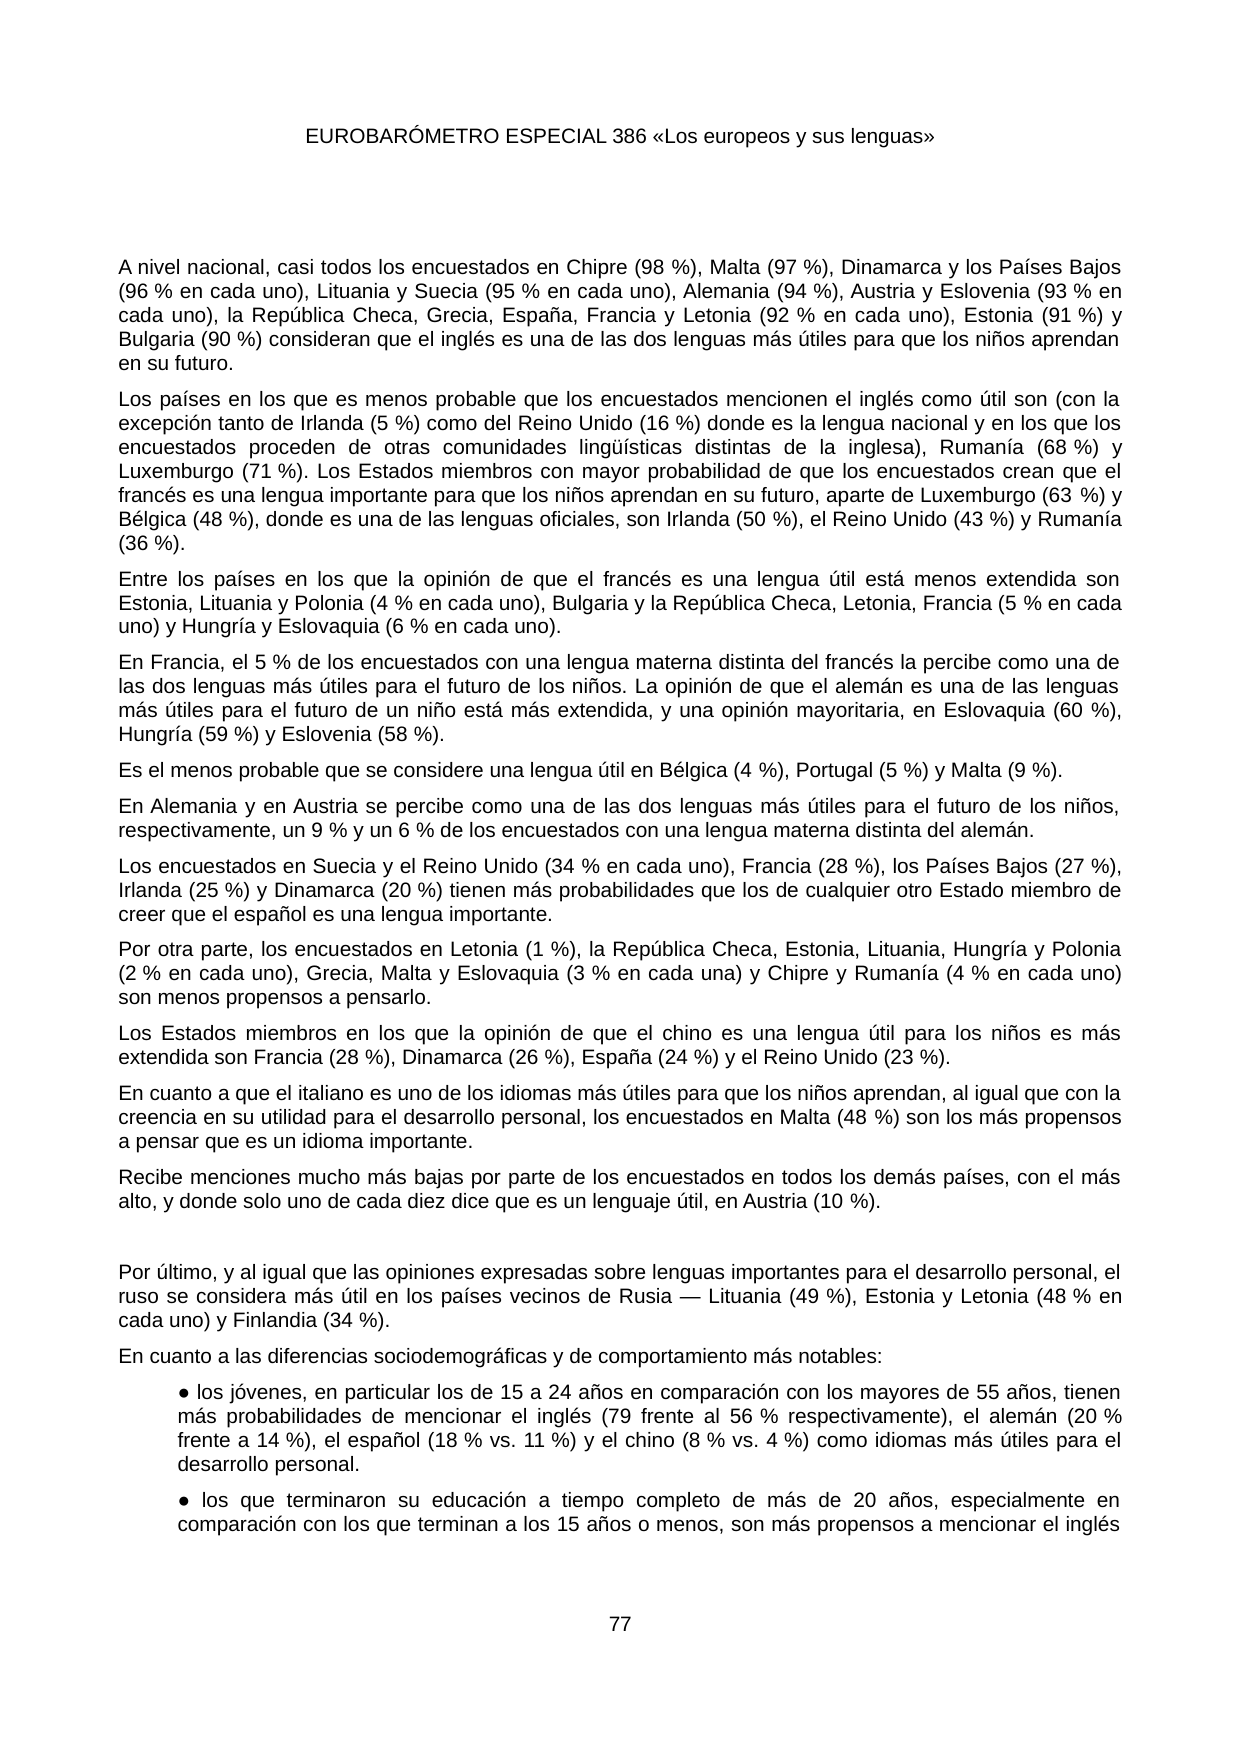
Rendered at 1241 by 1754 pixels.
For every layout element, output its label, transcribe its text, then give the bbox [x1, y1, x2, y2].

text Los Estados miembros en los que la opinión de que el chino es una lengua útil para los niños es más extendida son Francia (28 %), Dinamarca (26 %), España (24 %) y el Reino Unido (23 %). [118, 1021, 1122, 1069]
text En Francia, el 5 % de los encuestados con una lengua materna distinta del francés la percibe como una de las dos lenguas más útiles para el futuro de los niños. La opinión de que el alemán es una de las lenguas más útiles para el futuro de un niño está más extendida, y una opinión mayoritaria, en Eslovaquia (60 %), Hungría (59 %) y Eslovenia (58 %). [118, 650, 1122, 746]
text Recibe menciones mucho más bajas por parte de los encuestados en todos los demás países, con el más alto, y donde solo uno de cada diez dice que es un lenguaje útil, en Austria (10 %). [118, 1164, 1122, 1212]
text Por otra parte, los encuestados en Letonia (1 %), la República Checa, Estonia, Lituania, Hungría y Polonia (2 % en cada uno), Grecia, Malta y Eslovaquia (3 % en cada una) y Chipre y Rumanía (4 % en cada uno) son menos propensos a pensarlo. [118, 937, 1122, 1009]
text A nivel nacional, casi todos los encuestados en Chipre (98 %), Malta (97 %), Dinamarca y los Países Bajos (96 % en cada uno), Lituania y Suecia (95 % en cada uno), Alemania (94 %), Austria y Eslovenia (93 % en cada uno), la República Checa, Grecia, España, Francia y Letonia (92 % en cada uno), Estonia (91 %) y Bulgaria (90 %) consideran que el inglés es una de las dos lenguas más útiles para que los niños aprendan en su futuro. [118, 255, 1122, 375]
text En Alemania y en Austria se percibe como una de las dos lenguas más útiles para el futuro de los niños, respectivamente, un 9 % y un 6 % de los encuestados con una lengua materna distinta del alemán. [118, 794, 1122, 842]
text Es el menos probable que se considere una lengua útil en Bélgica (4 %), Portugal (5 %) y Malta (9 %). [118, 758, 1122, 782]
text Por último, y al igual que las opiniones expresadas sobre lenguas importantes para el desarrollo personal, el ruso se considera más útil en los países vecinos de Rusia — Lituania (49 %), Estonia y Letonia (48 % en cada uno) y Finlandia (34 %). [118, 1260, 1122, 1332]
text Los encuestados en Suecia y el Reino Unido (34 % en cada uno), Francia (28 %), los Países Bajos (27 %), Irlanda (25 %) y Dinamarca (20 %) tienen más probabilidades que los de cualquier otro Estado miembro de creer que el español es una lengua importante. [118, 853, 1122, 925]
text En cuanto a las diferencias sociodemográficas y de comportamiento más notables: [118, 1344, 1122, 1368]
text Los países en los que es menos probable que los encuestados mencionen el inglés como útil son (con la excepción tanto de Irlanda (5 %) como del Reino Unido (16 %) donde es la lengua nacional y en los que los encuestados proceden de otras comunidades lingüísticas distintas de la inglesa), Rumanía (68 %) y Luxemburgo (71 %). Los Estados miembros con mayor probabilidad de que los encuestados crean que el francés es una lengua importante para que los niños aprendan en su futuro, aparte de Luxemburgo (63 %) y Bélgica (48 %), donde es una de las lenguas oficiales, son Irlanda (50 %), el Reino Unido (43 %) y Rumanía (36 %). [118, 387, 1122, 554]
text En cuanto a que el italiano es uno de los idiomas más útiles para que los niños aprendan, al igual que con la creencia en su utilidad para el desarrollo personal, los encuestados en Malta (48 %) son los más propensos a pensar que es un idioma importante. [118, 1081, 1122, 1153]
text ● los jóvenes, en particular los de 15 a 24 años en comparación con los mayores de 55 años, tienen más probabilidades de mencionar el inglés (79 frente al 56 % respectivamente), el alemán (20 % frente a 14 %), el español (18 % vs. 11 %) y el chino (8 % vs. 4 %) como idiomas más útiles para el desarrollo personal. [177, 1380, 1122, 1476]
text ● los que terminaron su educación a tiempo completo de más de 20 años, especialmente en comparación con los que terminan a los 15 años o menos, son más propensos a mencionar el inglés [177, 1487, 1122, 1535]
text Entre los países en los que la opinión de que el francés es una lengua útil está menos extendida son Estonia, Lituania y Polonia (4 % en cada uno), Bulgaria y la República Checa, Letonia, Francia (5 % en cada uno) y Hungría y Eslovaquia (6 % en cada uno). [118, 566, 1122, 638]
